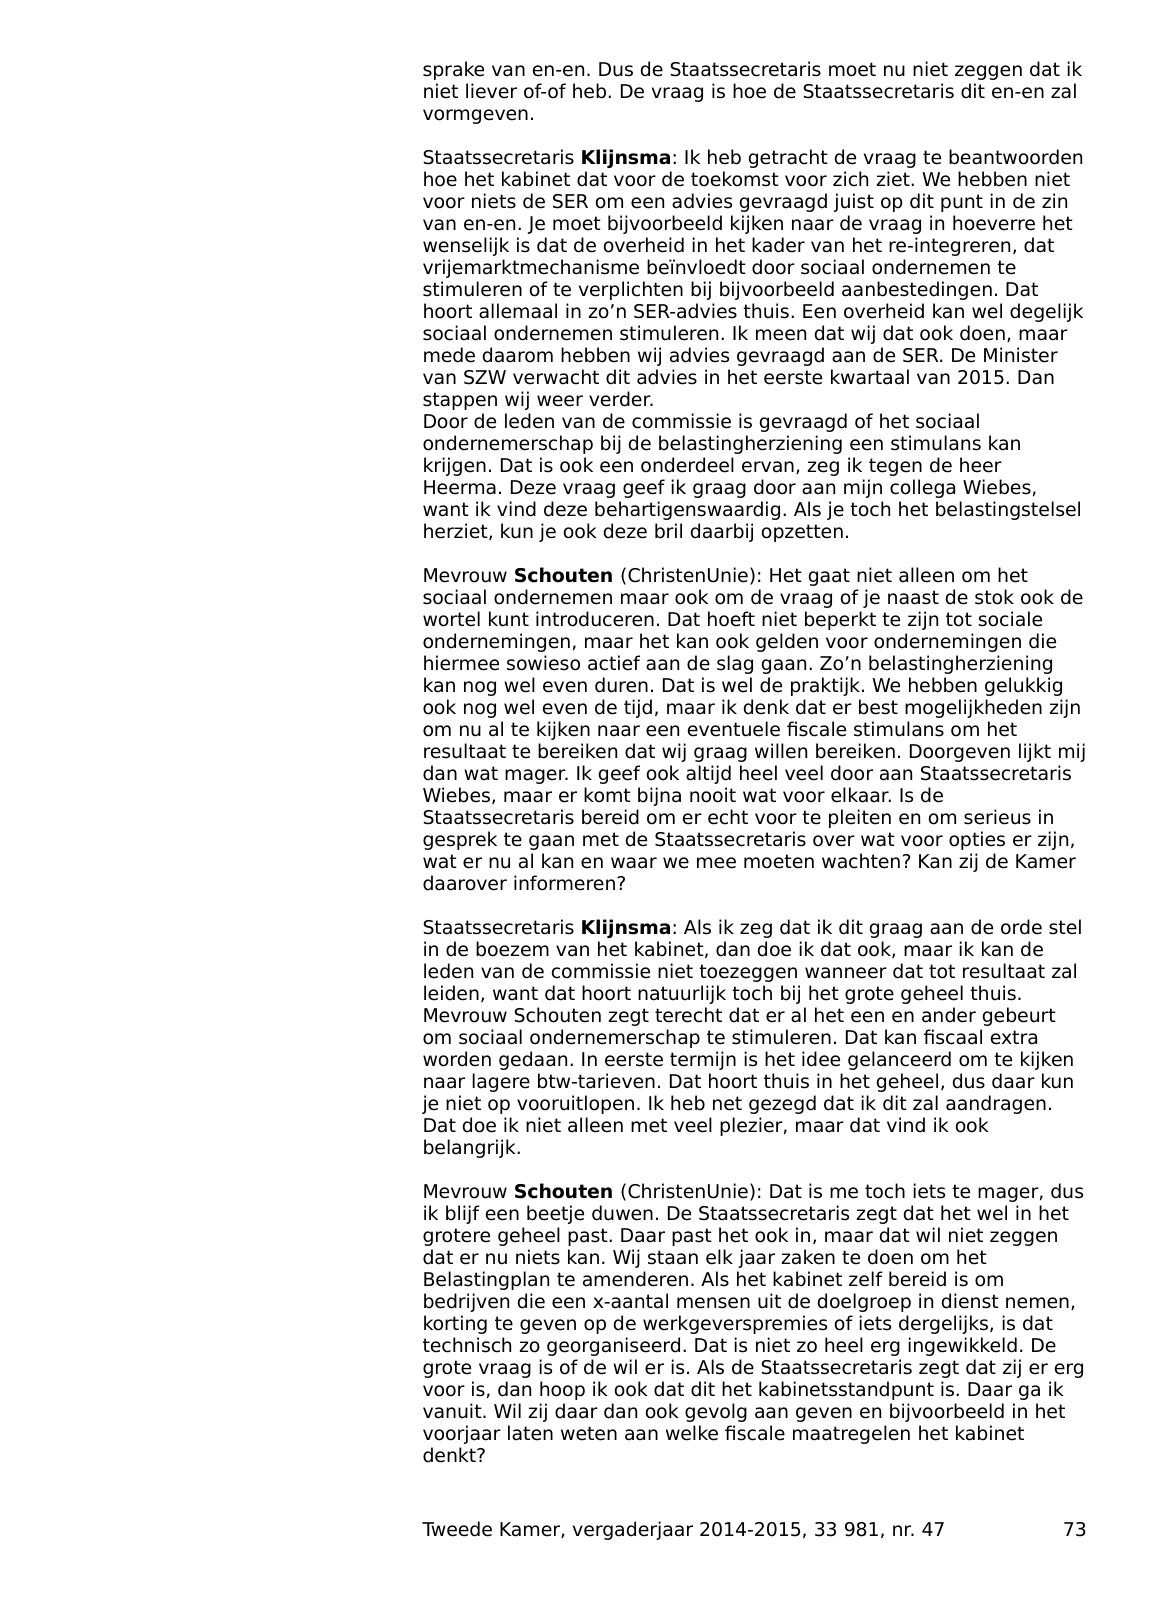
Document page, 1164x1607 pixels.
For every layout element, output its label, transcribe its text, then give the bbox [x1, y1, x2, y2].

text Door de leden van de commissie is gevraagd of het sociaal ondernemerschap bij de belastingherziening een stimulans kan krijgen. Dat is ook een onderdeel ervan, zeg ik tegen de heer Heerma. Deze vraag geef ik graag door aan mijn collega Wiebes, want ik vind deze behartigenswaardig. Als je toch het belastingstelsel herziet, kun je ook deze bril daarbij opzetten. [422, 411, 1087, 543]
text Mevrouw Schouten (ChristenUnie): Dat is me toch iets te mager, dus ik blijf een beetje duwen. De Staatssecretaris zegt dat het wel in het grotere geheel past. Daar past het ook in, maar dat wil niet zeggen dat er nu niets kan. Wij staan elk jaar zaken te doen om het Belastingplan te amenderen. Als het kabinet zelf bereid is om bedrijven die een x-aantal mensen uit de doelgroep in dienst nemen, korting te geven op de werkgeverspremies of iets dergelijks, is dat technisch zo georganiseerd. Dat is niet zo heel erg ingewikkeld. De grote vraag is of de wil er is. Als de Staatssecretaris zegt dat zij er erg voor is, dan hoop ik ook dat dit het kabinetsstandpunt is. Daar ga ik vanuit. Wil zij daar dan ook gevolg aan geven en bijvoorbeeld in het voorjaar laten weten aan welke fiscale maatregelen het kabinet denkt? [422, 1181, 1087, 1467]
text Staatssecretaris Klijnsma: Ik heb getracht de vraag te beantwoorden hoe het kabinet dat voor de toekomst voor zich ziet. We hebben niet voor niets de SER om een advies gevraagd juist op dit punt in de zin van en-en. Je moet bijvoorbeeld kijken naar de vraag in hoeverre het wenselijk is dat de overheid in het kader van het re-integreren, dat vrijemarktmechanisme beïnvloedt door sociaal ondernemen te stimuleren of te verplichten bij bijvoorbeeld aanbestedingen. Dat hoort allemaal in zo’n SER-advies thuis. Een overheid kan wel degelijk sociaal ondernemen stimuleren. Ik meen dat wij dat ook doen, maar mede daarom hebben wij advies gevraagd aan de SER. De Minister van SZW verwacht dit advies in het eerste kwartaal van 2015. Dan stappen wij weer verder. [422, 147, 1087, 411]
text Staatssecretaris Klijnsma: Als ik zeg dat ik dit graag aan de orde stel in de boezem van het kabinet, dan doe ik dat ook, maar ik kan de leden van de commissie niet toezeggen wanneer dat tot resultaat zal leiden, want dat hoort natuurlijk toch bij het grote geheel thuis. Mevrouw Schouten zegt terecht dat er al het een en ander gebeurt om sociaal ondernemerschap te stimuleren. Dat kan fiscaal extra worden gedaan. In eerste termijn is het idee gelanceerd om te kijken naar lagere btw-tarieven. Dat hoort thuis in het geheel, dus daar kun je niet op vooruitlopen. Ik heb net gezegd dat ik dit zal aandragen. Dat doe ik niet alleen met veel plezier, maar dat vind ik ook belangrijk. [422, 917, 1087, 1159]
text sprake van en-en. Dus de Staatssecretaris moet nu niet zeggen dat ik niet liever of-of heb. De vraag is hoe de Staatssecretaris dit en-en zal vormgeven. [422, 59, 1087, 125]
text Mevrouw Schouten (ChristenUnie): Het gaat niet alleen om het sociaal ondernemen maar ook om de vraag of je naast de stok ook de wortel kunt introduceren. Dat hoeft niet beperkt te zijn tot sociale ondernemingen, maar het kan ook gelden voor ondernemingen die hiermee sowieso actief aan de slag gaan. Zo’n belastingherziening kan nog wel even duren. Dat is wel de praktijk. We hebben gelukkig ook nog wel even de tijd, maar ik denk dat er best mogelijkheden zijn om nu al te kijken naar een eventuele fiscale stimulans om het resultaat te bereiken dat wij graag willen bereiken. Doorgeven lijkt mij dan wat mager. Ik geef ook altijd heel veel door aan Staatssecretaris Wiebes, maar er komt bijna nooit wat voor elkaar. Is de Staatssecretaris bereid om er echt voor te pleiten en om serieus in gesprek te gaan met de Staatssecretaris over wat voor opties er zijn, wat er nu al kan en waar we mee moeten wachten? Kan zij de Kamer daarover informeren? [422, 565, 1087, 895]
